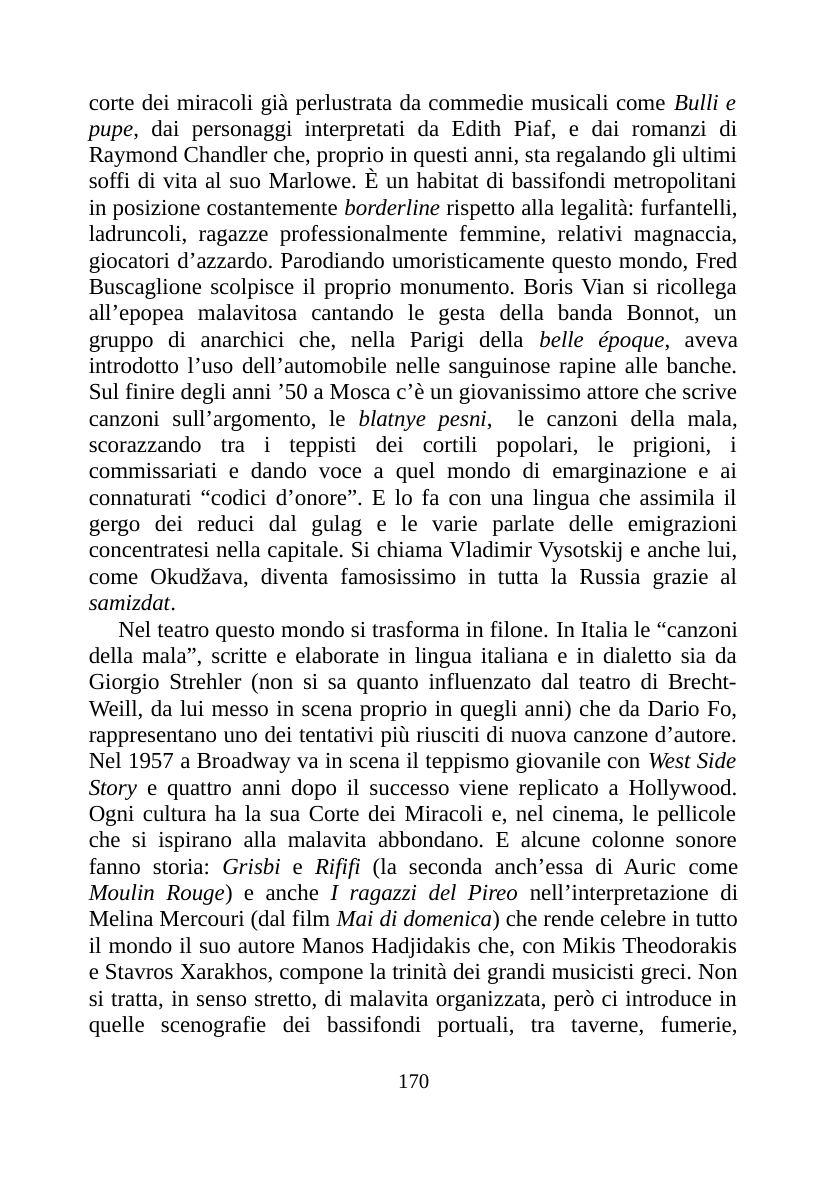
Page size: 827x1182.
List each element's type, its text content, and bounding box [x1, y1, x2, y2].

text Nel teatro questo mondo si trasforma in filone. In Italia le “canzoni della mala”, scritte e elaborate in lingua italiana e in dialetto sia da Giorgio Strehler (non si sa quanto influenzato dal teatro di Brecht-Weill, da lui messo in scena proprio in quegli anni) che da Dario Fo, rappresentano uno dei tentativi più riusciti di nuova canzone d’autore. Nel 1957 a Broadway va in scena il teppismo giovanile con West Side Story e quattro anni dopo il successo viene replicato a Hollywood. Ogni cultura ha la sua Corte dei Miracoli e, nel cinema, le pellicole che si ispirano alla malavita abbondano. E alcune colonne sonore fanno storia: Grisbi e Rififi (la seconda anch’essa di Auric come Moulin Rouge) e anche I ragazzi del Pireo nell’interpretazione di Melina Mercouri (dal film Mai di domenica) che rende celebre in tutto il mondo il suo autore Manos Hadjidakis che, con Mikis Theodorakis e Stavros Xarakhos, compone la trinità dei grandi musicisti greci. Non si tratta, in senso stretto, di malavita organizzata, però ci introduce in quelle scenografie dei bassifondi portuali, tra taverne, fumerie, [88, 616, 738, 1037]
text corte dei miracoli già perlustrata da commedie musicali come Bulli e pupe, dai personaggi interpretati da Edith Piaf, e dai romanzi di Raymond Chandler che, proprio in questi anni, sta regalando gli ultimi soffi di vita al suo Marlowe. È un habitat di bassifondi metropolitani in posizione costantemente borderline rispetto alla legalità: furfantelli, ladruncoli, ragazze professionalmente femmine, relativi magnaccia, giocatori d’azzardo. Parodiando umoristicamente questo mondo, Fred Buscaglione scolpisce il proprio monumento. Boris Vian si ricollega all’epopea malavitosa cantando le gesta della banda Bonnot, un gruppo di anarchici che, nella Parigi della belle époque, aveva introdotto l’uso dell’automobile nelle sanguinose rapine alle banche. Sul finire degli anni ’50 a Mosca c’è un giovanissimo attore che scrive canzoni sull’argomento, le blatnye pesni, le canzoni della mala, scorazzando tra i teppisti dei cortili popolari, le prigioni, i commissariati e dando voce a quel mondo di emarginazione e ai connaturati “codici d’onore”. E lo fa con una lingua che assimila il gergo dei reduci dal gulag e le varie parlate delle emigrazioni concentratesi nella capitale. Si chiama Vladimir Vysotskij e anche lui, come Okudžava, diventa famosissimo in tutta la Russia grazie al samizdat. [88, 88, 738, 616]
